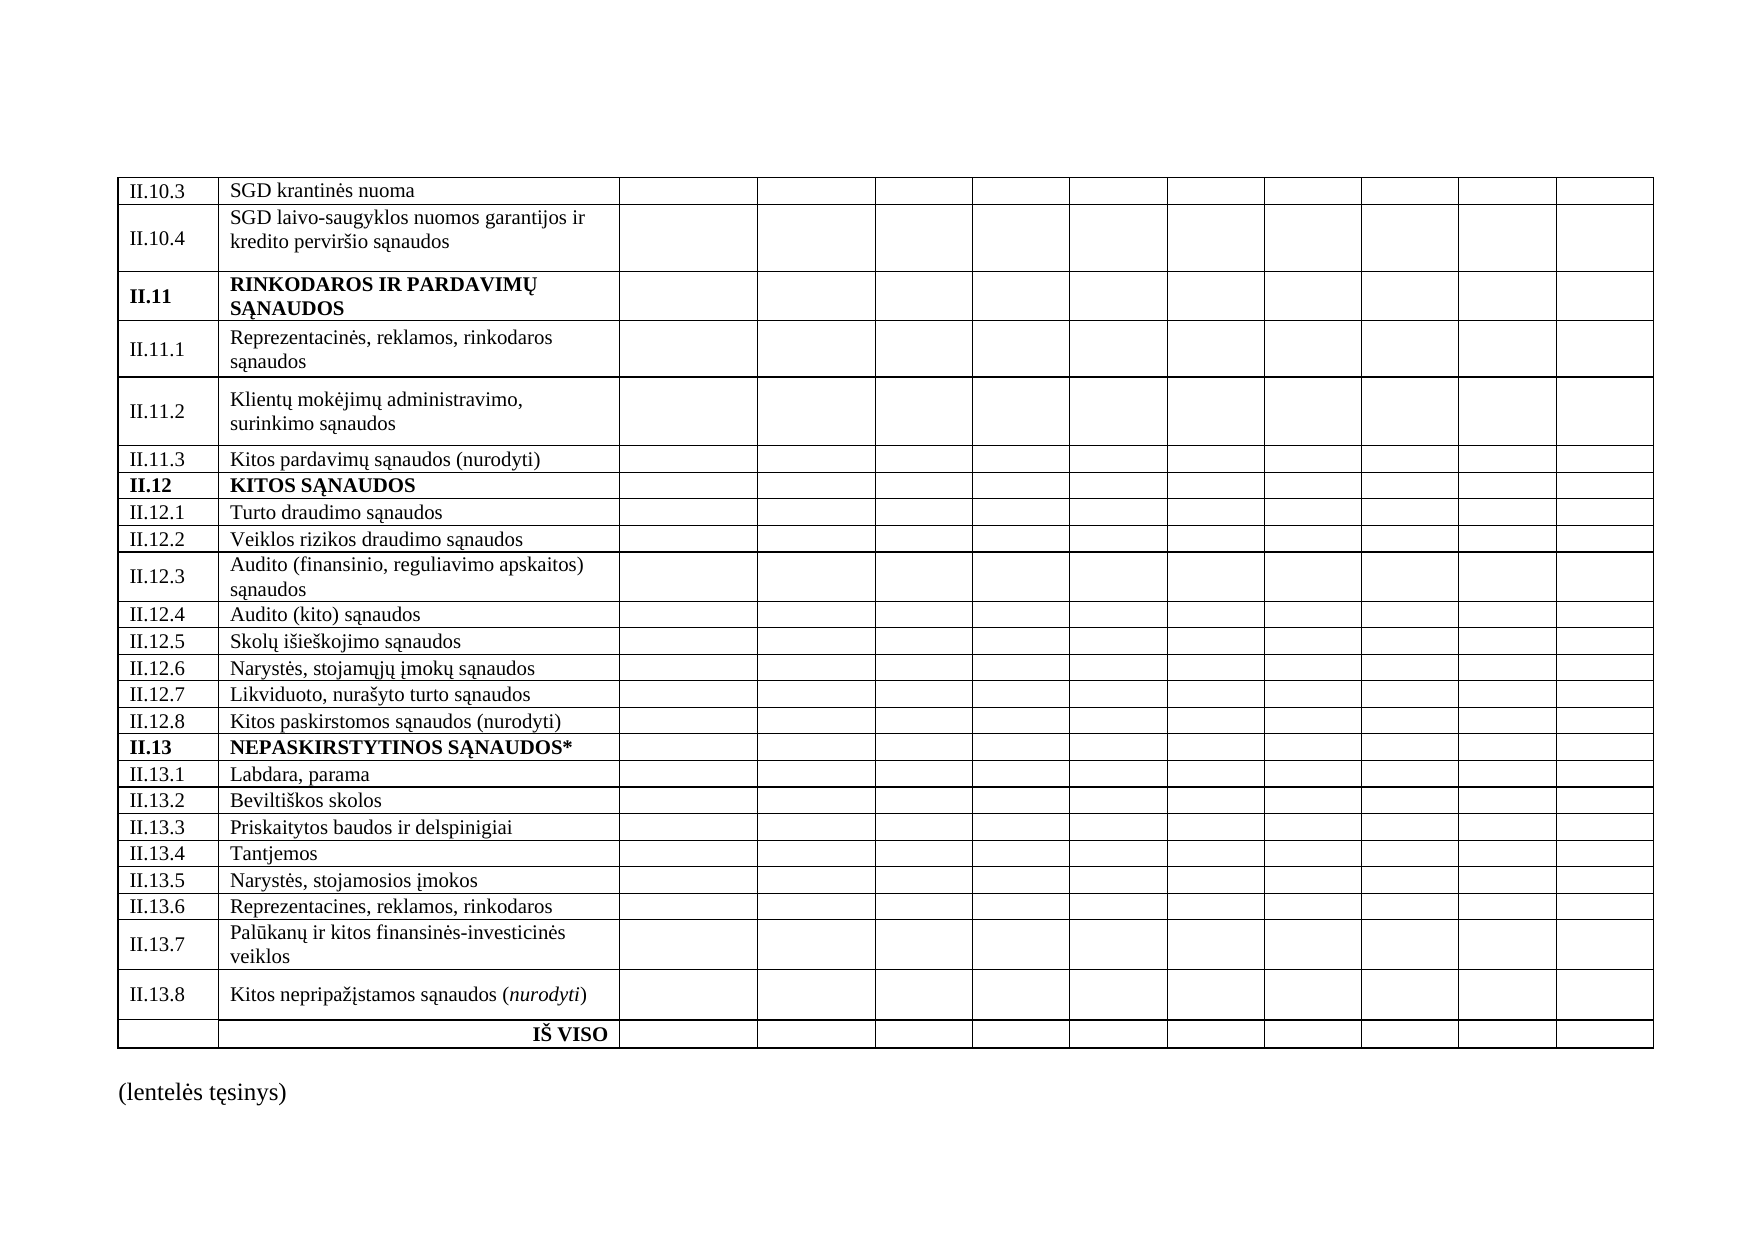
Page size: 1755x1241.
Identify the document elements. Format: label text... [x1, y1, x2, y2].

table_cell [973, 272, 1069, 320]
table_cell Likviduoto, nurašyto turto sąnaudos [219, 681, 619, 707]
table_cell [1168, 628, 1264, 654]
table_cell [1168, 446, 1264, 472]
table_cell [1265, 708, 1361, 733]
table_cell [1459, 970, 1556, 1018]
table_cell SGD krantinės nuoma [219, 178, 619, 204]
table_cell [1168, 814, 1264, 839]
table_cell [1265, 178, 1361, 204]
table_cell [620, 1021, 757, 1047]
table_cell [1070, 655, 1167, 680]
table_cell [1168, 761, 1264, 786]
table_cell [758, 205, 875, 271]
table_cell [1265, 1021, 1361, 1047]
table_cell [973, 205, 1069, 271]
table_cell [620, 841, 757, 866]
table_cell [876, 1021, 972, 1047]
table_cell Klientų mokėjimų administravimo, surinkimo sąnaudos [219, 378, 619, 445]
table_cell [119, 1020, 218, 1047]
table_cell II.10.4 [119, 205, 218, 271]
table_cell II.12.6 [119, 655, 218, 680]
table_cell [876, 708, 972, 733]
table_cell [1557, 526, 1653, 551]
table_cell [973, 788, 1069, 813]
table_cell [1362, 681, 1458, 707]
table_cell [758, 970, 875, 1018]
table_cell [1362, 499, 1458, 525]
table_cell [1459, 446, 1556, 472]
table_cell [1557, 655, 1653, 680]
table_cell [620, 788, 757, 813]
table_cell [620, 205, 757, 271]
table_cell [1265, 681, 1361, 707]
table_cell [1362, 655, 1458, 680]
table_cell [1362, 920, 1458, 968]
table_cell II.12.4 [119, 602, 218, 627]
table_cell [1557, 473, 1653, 498]
table_cell Audito (kito) sąnaudos [219, 602, 619, 627]
table_cell [1070, 473, 1167, 498]
table_cell [1265, 499, 1361, 525]
table_cell [876, 526, 972, 551]
table_cell [758, 378, 875, 445]
table_cell [1070, 920, 1167, 968]
table_cell [1459, 1021, 1556, 1047]
table_cell [1070, 761, 1167, 786]
table_cell [1557, 814, 1653, 839]
table_cell II.13.1 [119, 761, 218, 786]
table_cell [1265, 788, 1361, 813]
table_cell II.12.7 [119, 681, 218, 707]
table_cell [1557, 446, 1653, 472]
table_cell [1557, 894, 1653, 919]
table_cell [973, 446, 1069, 472]
table_cell [1070, 321, 1167, 376]
table_cell [1557, 867, 1653, 893]
table_cell Kitos paskirstomos sąnaudos (nurodyti) [219, 708, 619, 733]
table_cell [876, 655, 972, 680]
table_cell [1070, 841, 1167, 866]
table_cell [1265, 205, 1361, 271]
table_cell [973, 628, 1069, 654]
table_cell [620, 526, 757, 551]
table_cell [1168, 499, 1264, 525]
table_cell [1362, 970, 1458, 1018]
table_cell [1557, 205, 1653, 271]
table_cell [973, 681, 1069, 707]
table_cell [1557, 708, 1653, 733]
table_cell [1362, 602, 1458, 627]
table_cell [1168, 894, 1264, 919]
table_cell II.11 [119, 272, 218, 320]
table_cell [876, 553, 972, 601]
table_cell [758, 894, 875, 919]
table_cell II.12.1 [119, 499, 218, 525]
table_cell [1362, 446, 1458, 472]
table_cell Priskaitytos baudos ir delspinigiai [219, 814, 619, 839]
table_cell [1362, 272, 1458, 320]
table_cell [1459, 867, 1556, 893]
table_cell [1265, 272, 1361, 320]
table_cell [620, 734, 757, 760]
table_cell [1168, 920, 1264, 968]
table_cell [758, 628, 875, 654]
table_cell [1557, 321, 1653, 376]
table_cell [973, 473, 1069, 498]
table_cell [973, 178, 1069, 204]
table_cell Beviltiškos skolos [219, 788, 619, 813]
table_cell [1168, 205, 1264, 271]
table_cell [1362, 378, 1458, 445]
table_cell [1362, 178, 1458, 204]
table_cell [758, 761, 875, 786]
table_cell [1070, 602, 1167, 627]
table_cell [758, 708, 875, 733]
table_cell [876, 681, 972, 707]
table_cell [1459, 602, 1556, 627]
table_cell [620, 970, 757, 1018]
table_cell [1070, 814, 1167, 839]
table_cell [620, 708, 757, 733]
table_cell Reprezentacines, reklamos, rinkodaros [219, 894, 619, 919]
table_cell [1265, 473, 1361, 498]
table_cell [1557, 788, 1653, 813]
table_cell [1362, 628, 1458, 654]
table_cell [758, 655, 875, 680]
table_cell [876, 602, 972, 627]
table_cell [973, 894, 1069, 919]
table_cell [1168, 734, 1264, 760]
table_cell [1168, 602, 1264, 627]
table_cell II.13.3 [119, 814, 218, 839]
table_cell [1168, 378, 1264, 445]
table_cell [758, 602, 875, 627]
table_cell [876, 894, 972, 919]
table_cell [1557, 841, 1653, 866]
table_cell [1070, 1021, 1167, 1047]
table_cell [1362, 734, 1458, 760]
table_cell [1070, 708, 1167, 733]
table_cell [1070, 970, 1167, 1018]
table_cell [620, 321, 757, 376]
table_cell [758, 788, 875, 813]
table_cell [973, 761, 1069, 786]
table_cell [620, 473, 757, 498]
table_cell [1265, 920, 1361, 968]
table_cell [1070, 553, 1167, 601]
table_cell II.13.4 [119, 841, 218, 866]
table_cell [1362, 708, 1458, 733]
table_cell [1459, 734, 1556, 760]
table_cell [1362, 473, 1458, 498]
table_cell [876, 867, 972, 893]
table_cell [758, 178, 875, 204]
table_cell [1168, 867, 1264, 893]
table_cell [1070, 681, 1167, 707]
table_cell [1265, 894, 1361, 919]
table_cell [973, 526, 1069, 551]
table_cell [1168, 178, 1264, 204]
table_cell [1557, 602, 1653, 627]
table_cell [876, 970, 972, 1018]
table_cell [876, 814, 972, 839]
table_cell [876, 628, 972, 654]
table_cell [758, 681, 875, 707]
table_cell [1070, 867, 1167, 893]
table_cell II.12.2 [119, 526, 218, 551]
table_cell [1459, 526, 1556, 551]
table_cell II.10.3 [119, 178, 218, 204]
table_cell [620, 499, 757, 525]
table_cell [1557, 761, 1653, 786]
table_cell [620, 446, 757, 472]
table_cell [1459, 321, 1556, 376]
table_cell Veiklos rizikos draudimo sąnaudos [219, 526, 619, 551]
table_cell [1070, 788, 1167, 813]
table_cell [1168, 473, 1264, 498]
table_cell [620, 602, 757, 627]
table_cell II.13.7 [119, 920, 218, 968]
table_cell [1459, 378, 1556, 445]
table_cell [973, 970, 1069, 1018]
table_cell [1557, 970, 1653, 1018]
table_cell [1362, 526, 1458, 551]
table_cell [1362, 867, 1458, 893]
table_cell [973, 602, 1069, 627]
table_cell [1362, 553, 1458, 601]
table_cell [1265, 814, 1361, 839]
table_cell [1070, 894, 1167, 919]
table_cell [973, 734, 1069, 760]
table_cell [758, 920, 875, 968]
table_cell [758, 473, 875, 498]
table_cell [1459, 655, 1556, 680]
table_cell [1168, 321, 1264, 376]
table_cell [1070, 628, 1167, 654]
table_cell [1459, 205, 1556, 271]
table_cell [620, 272, 757, 320]
table_cell [1362, 321, 1458, 376]
table_cell [876, 205, 972, 271]
table_cell Labdara, parama [219, 761, 619, 786]
table_cell [1459, 272, 1556, 320]
table_cell [973, 321, 1069, 376]
table_cell [1265, 602, 1361, 627]
table_cell IŠ VISO [219, 1021, 619, 1047]
table_cell II.12.5 [119, 628, 218, 654]
table_cell [1362, 814, 1458, 839]
table_cell [620, 894, 757, 919]
table_cell [1557, 499, 1653, 525]
table_cell [1362, 205, 1458, 271]
table_cell II.13.2 [119, 788, 218, 813]
table_cell [1557, 628, 1653, 654]
table_cell [973, 920, 1069, 968]
table_cell Kitos nepripažįstamos sąnaudos (nurodyti) [219, 970, 619, 1018]
table_cell [1459, 473, 1556, 498]
table_cell [1070, 499, 1167, 525]
table_cell [758, 841, 875, 866]
table_cell [1557, 734, 1653, 760]
table_cell II.12.3 [119, 553, 218, 601]
table_cell Audito (finansinio, reguliavimo apskaitos) sąnaudos [219, 553, 619, 601]
table_cell Kitos pardavimų sąnaudos (nurodyti) [219, 446, 619, 472]
table_cell II.13 [119, 734, 218, 760]
table_cell [1265, 526, 1361, 551]
table_cell [1459, 628, 1556, 654]
table_cell II.11.2 [119, 378, 218, 445]
table_cell [758, 321, 875, 376]
table_cell [876, 920, 972, 968]
table_cell [758, 499, 875, 525]
table_cell [620, 655, 757, 680]
table_cell [1070, 205, 1167, 271]
table_cell [1459, 499, 1556, 525]
table_cell [876, 446, 972, 472]
table_cell [1362, 894, 1458, 919]
table_cell [1168, 708, 1264, 733]
table_cell [1265, 321, 1361, 376]
table_cell II.11.3 [119, 446, 218, 472]
table_cell [1265, 378, 1361, 445]
table_cell [876, 321, 972, 376]
table_cell [758, 446, 875, 472]
table_cell [1459, 841, 1556, 866]
table_cell [973, 655, 1069, 680]
table_cell [620, 814, 757, 839]
table_cell [1265, 734, 1361, 760]
table_cell II.12.8 [119, 708, 218, 733]
table_cell [1459, 894, 1556, 919]
table_cell [1362, 788, 1458, 813]
table_cell [1362, 1021, 1458, 1047]
table_cell [1459, 920, 1556, 968]
table_cell [973, 708, 1069, 733]
table_cell II.13.6 [119, 894, 218, 919]
table_cell [1168, 526, 1264, 551]
table_cell [876, 761, 972, 786]
table_cell [876, 734, 972, 760]
table_cell [758, 526, 875, 551]
table_cell [758, 1021, 875, 1047]
table_cell [620, 867, 757, 893]
table_cell RINKODAROS IR PARDAVIMŲ SĄNAUDOS [219, 272, 619, 320]
table_cell [876, 499, 972, 525]
text (lentelės tęsinys) [118, 1077, 1636, 1106]
table_cell [1459, 708, 1556, 733]
table_cell II.12 [119, 473, 218, 498]
table_cell [1070, 734, 1167, 760]
table_cell [1168, 788, 1264, 813]
table_cell [1265, 446, 1361, 472]
table_cell [1557, 1021, 1653, 1047]
table_cell Palūkanų ir kitos finansinės-investicinės veiklos [219, 920, 619, 968]
table_cell II.13.8 [119, 970, 218, 1018]
table_cell [1459, 178, 1556, 204]
table_cell [1459, 553, 1556, 601]
table_cell [758, 734, 875, 760]
table_cell [1265, 655, 1361, 680]
table_cell [1168, 272, 1264, 320]
table_cell [1070, 178, 1167, 204]
table_cell [973, 1021, 1069, 1047]
table_cell [876, 178, 972, 204]
table_cell [876, 841, 972, 866]
table_cell KITOS SĄNAUDOS [219, 473, 619, 498]
table_cell [1265, 761, 1361, 786]
table_cell [1168, 655, 1264, 680]
table_cell [1459, 681, 1556, 707]
table_cell [1168, 681, 1264, 707]
table_cell [620, 178, 757, 204]
table_cell [1557, 178, 1653, 204]
table_cell [758, 814, 875, 839]
table_cell [1265, 867, 1361, 893]
table_cell [1362, 761, 1458, 786]
table_cell [620, 553, 757, 601]
table_cell [758, 272, 875, 320]
table_cell [1168, 970, 1264, 1018]
table_cell [876, 272, 972, 320]
table_cell [1070, 272, 1167, 320]
table_cell [1168, 1021, 1264, 1047]
table_cell [620, 761, 757, 786]
table_cell [973, 841, 1069, 866]
table_cell [973, 499, 1069, 525]
table_cell Tantjemos [219, 841, 619, 866]
table_cell [1265, 628, 1361, 654]
table_cell [973, 553, 1069, 601]
table_cell Narystės, stojamosios įmokos [219, 867, 619, 893]
table_cell II.13.5 [119, 867, 218, 893]
table_cell [1557, 553, 1653, 601]
table_cell [973, 814, 1069, 839]
table_cell [1168, 841, 1264, 866]
table_cell [620, 628, 757, 654]
table_cell [1557, 378, 1653, 445]
table_cell [876, 788, 972, 813]
table_cell Turto draudimo sąnaudos [219, 499, 619, 525]
table_cell II.11.1 [119, 321, 218, 376]
table_cell [1459, 788, 1556, 813]
table_cell Skolų išieškojimo sąnaudos [219, 628, 619, 654]
table_cell [973, 867, 1069, 893]
table_cell [1459, 814, 1556, 839]
table_cell [1070, 446, 1167, 472]
table_cell [620, 681, 757, 707]
table_cell [1362, 841, 1458, 866]
table_cell [876, 473, 972, 498]
table_cell [620, 378, 757, 445]
table_cell [876, 378, 972, 445]
table_cell Reprezentacinės, reklamos, rinkodaros sąnaudos [219, 321, 619, 376]
table_cell [1265, 970, 1361, 1018]
table_cell NEPASKIRSTYTINOS SĄNAUDOS* [219, 734, 619, 760]
table_cell SGD laivo-saugyklos nuomos garantijos ir kredito perviršio sąnaudos [219, 205, 619, 271]
table_cell [758, 553, 875, 601]
table_cell [1557, 272, 1653, 320]
table_cell [758, 867, 875, 893]
table_cell [973, 378, 1069, 445]
table_cell [1459, 761, 1556, 786]
table_cell [1557, 681, 1653, 707]
table_cell [1168, 553, 1264, 601]
table_cell [1265, 553, 1361, 601]
table_cell [1070, 526, 1167, 551]
table_cell [620, 920, 757, 968]
table_cell Narystės, stojamųjų įmokų sąnaudos [219, 655, 619, 680]
table_cell [1265, 841, 1361, 866]
table_cell [1070, 378, 1167, 445]
table_cell [1557, 920, 1653, 968]
